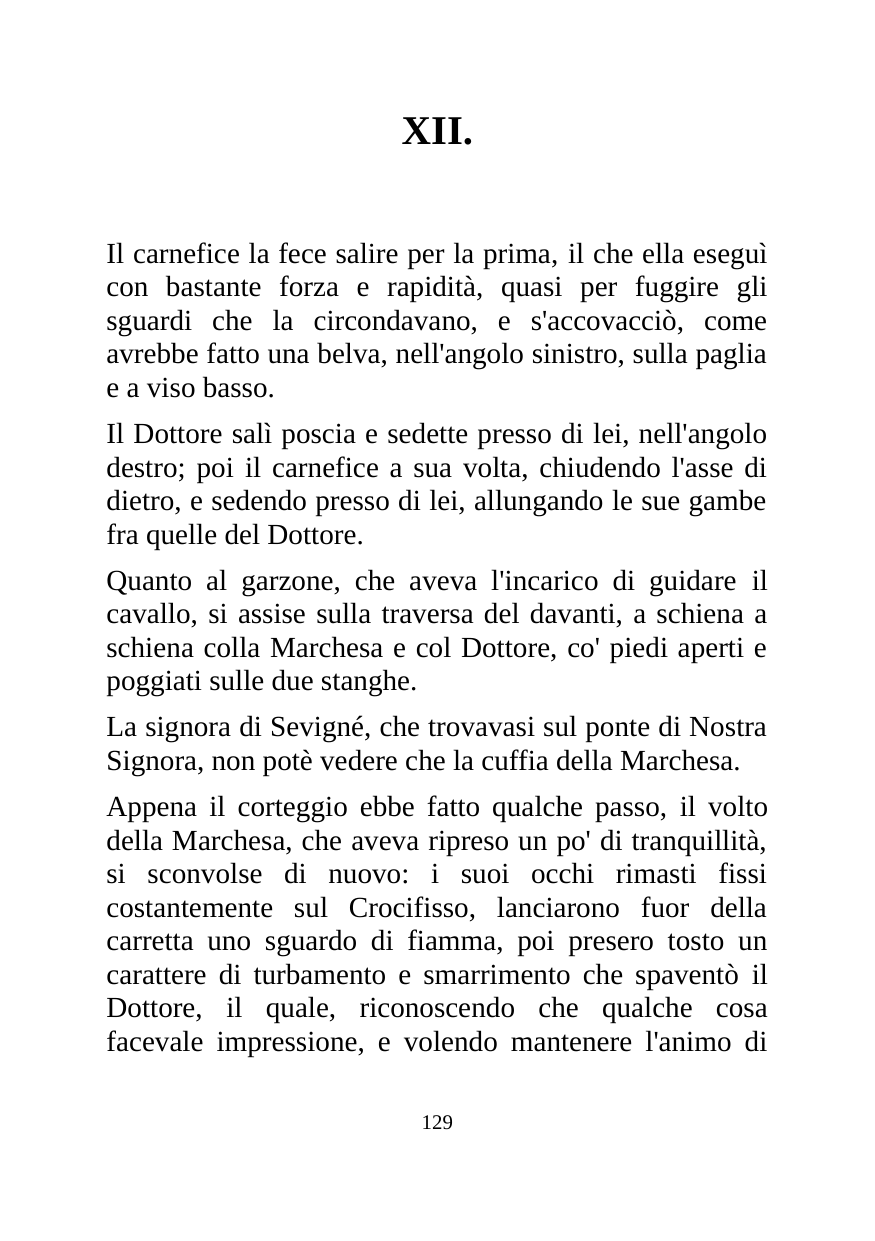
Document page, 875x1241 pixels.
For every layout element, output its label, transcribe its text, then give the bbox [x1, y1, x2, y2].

text Quanto al garzone, che aveva l'incarico di guidare il cavallo, si assise sulla traversa del davanti, a schiena a schiena colla Marchesa e col Dottore, co' piedi aperti e poggiati sulle due stanghe. [106, 563, 768, 697]
subtitle XII. [106, 106, 768, 153]
text Il carnefice la fece salire per la prima, il che ella eseguì con bastante forza e rapidità, quasi per fuggire gli sguardi che la circondavano, e s'accovacciò, come avrebbe fatto una belva, nell'angolo sinistro, sulla paglia e a viso basso. [106, 236, 768, 404]
text Il Dottore salì poscia e sedette presso di lei, nell'angolo destro; poi il carnefice a sua volta, chiudendo l'asse di dietro, e sedendo presso di lei, allungando le sue gambe fra quelle del Dottore. [106, 416, 768, 550]
text Appena il corteggio ebbe fatto qualche passo, il volto della Marchesa, che aveva ripreso un po' di tranquillità, si sconvolse di nuovo: i suoi occhi rimasti fissi costantemente sul Crocifisso, lanciarono fuor della carretta uno sguardo di fiamma, poi presero tosto un carattere di turbamento e smarrimento che spaventò il Dottore, il quale, riconoscendo che qualche cosa facevale impressione, e volendo mantenere l'animo di [106, 789, 768, 1057]
text La signora di Sevigné, che trovavasi sul ponte di Nostra Signora, non potè vedere che la cuffia della Marchesa. [106, 709, 768, 777]
